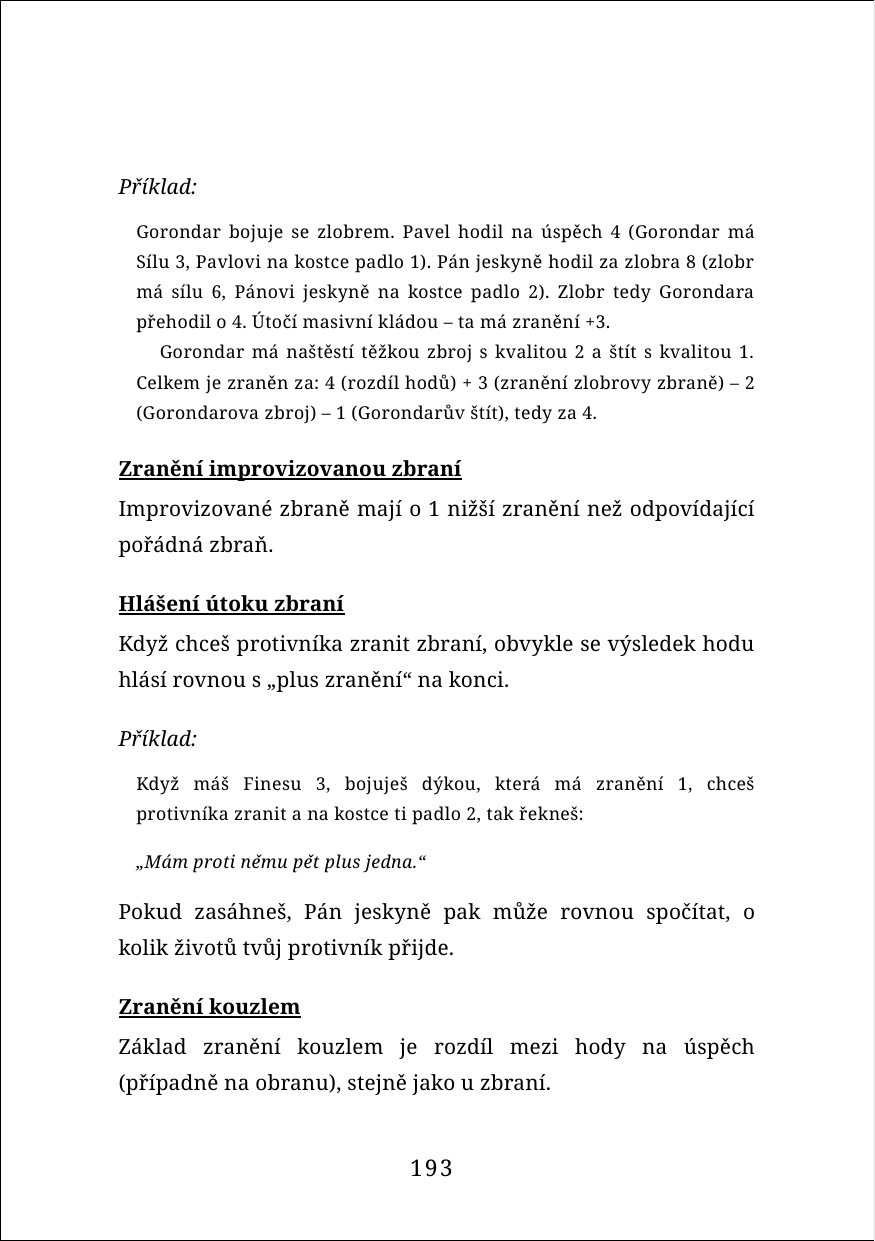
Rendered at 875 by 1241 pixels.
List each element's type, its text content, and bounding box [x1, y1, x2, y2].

text Příklad: [118, 724, 756, 752]
text Pokud zasáhneš, Pán jeskyně pak může rovnou spočítat, o kolik životů tvůj protivník přijde. [118, 897, 756, 961]
subtitle Zranění kouzlem [118, 992, 756, 1020]
text Improvizované zbraně mají o 1 nižší zranění než odpovídající pořádná zbraň. [118, 494, 756, 558]
text Gorondar bojuje se zlobrem. Pavel hodil na úspěch 4 (Gorondar má Sílu 3, Pavlovi na kostce padlo 1). Pán jeskyně hodil za zlobra 8 (zlobr má sílu 6, Pánovi jeskyně na kostce padlo 2). Zlobr tedy Gorondara přehodil o 4. Útočí masivní kládou – ta má zranění +3. Gorondar má naštěstí těžkou zbroj s kvalitou 2 a štít s kvalitou 1. Celkem je zraněn za: 4 (rozdíl hodů) + 3 (zranění zlobrovy zbraně) – 2 (Gorondarova zbroj) – 1 (Gorondarův štít), tedy za 4. [136, 219, 756, 424]
text Příklad: [118, 172, 756, 200]
subtitle Hlášení útoku zbraní [118, 589, 756, 617]
text Když máš Finesu 3, bojuješ dýkou, která má zranění 1, chceš protivníka zranit a na kostce ti padlo 2, tak řekneš: [136, 771, 756, 826]
subtitle Zranění improvizovanou zbraní [118, 454, 756, 483]
text „Mám proti němu pět plus jedna.“ [136, 849, 756, 873]
text Když chceš protivníka zranit zbraní, obvykle se výsledek hodu hlásí rovnou s „plus zranění“ na konci. [118, 629, 756, 693]
text Základ zranění kouzlem je rozdíl mezi hody na úspěch (případně na obranu), stejně jako u zbraní. [118, 1032, 756, 1096]
